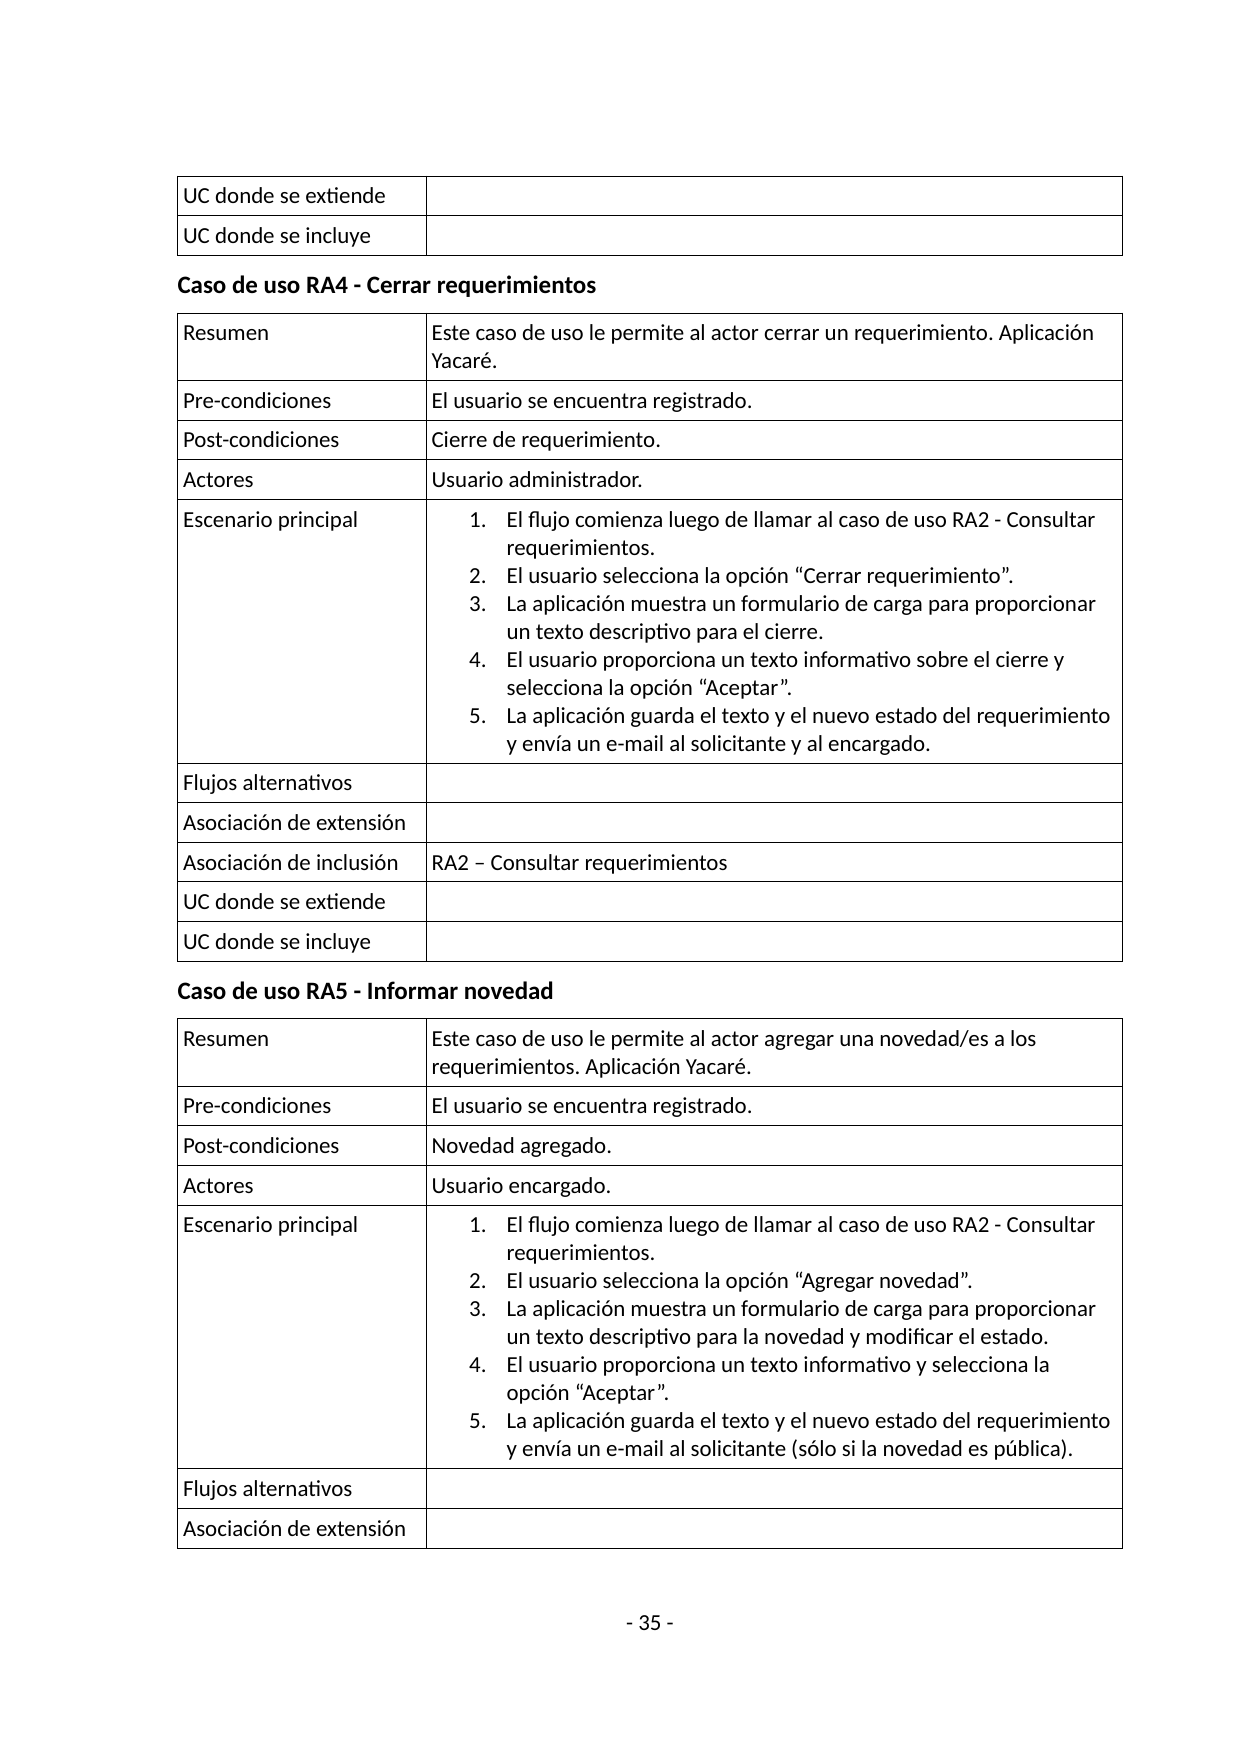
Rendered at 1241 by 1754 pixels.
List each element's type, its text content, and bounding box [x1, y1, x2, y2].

table_cell Asociación de inclusión [178, 843, 426, 881]
table_cell [427, 177, 1122, 215]
table_cell El usuario se encuentra registrado. [427, 1087, 1122, 1125]
table_cell Usuario administrador. [427, 460, 1122, 499]
table_cell Flujos alternativos [178, 1469, 426, 1508]
table_header Este caso de uso le permite al actor agregar una novedad/es a los requerimientos. Aplicación Yacaré. [427, 1019, 1122, 1086]
table_cell [427, 803, 1122, 842]
table_header Resumen [178, 314, 426, 380]
table_cell [427, 764, 1122, 802]
table_cell El flujo comienza luego de llamar al caso de uso RA2 - Consultar requerimientos. El usuario selecciona la opción “Cerrar requerimiento”. La aplicación muestra un formulario de carga para proporcionar un texto descriptivo para el cierre. El usuario proporciona un texto informativo sobre el cierre y selecciona la opción “Aceptar”. La aplicación guarda el texto y el nuevo estado del requerimiento y envía un e-mail al solicitante y al encargado. [427, 500, 1122, 763]
table_cell UC donde se incluye [178, 922, 426, 961]
table_cell [427, 1509, 1122, 1547]
table_cell [427, 216, 1122, 255]
subtitle Caso de uso RA4 - Cerrar requerimientos [177, 269, 1122, 300]
table_cell El flujo comienza luego de llamar al caso de uso RA2 - Consultar requerimientos. El usuario selecciona la opción “Agregar novedad”. La aplicación muestra un formulario de carga para proporcionar un texto descriptivo para la novedad y modificar el estado. El usuario proporciona un texto informativo y selecciona la opción “Aceptar”. La aplicación guarda el texto y el nuevo estado del requerimiento y envía un e-mail al solicitante (sólo si la novedad es pública). [427, 1206, 1122, 1468]
table_cell [427, 882, 1122, 921]
table_cell UC donde se extiende [178, 882, 426, 921]
table_cell Actores [178, 460, 426, 499]
table_cell Pre-condiciones [178, 381, 426, 420]
table_cell Flujos alternativos [178, 764, 426, 802]
table_cell El usuario se encuentra registrado. [427, 381, 1122, 420]
table_cell [427, 922, 1122, 961]
table_cell Post-condiciones [178, 421, 426, 459]
table_cell Escenario principal [178, 1206, 426, 1468]
table_cell Novedad agregado. [427, 1126, 1122, 1165]
table_header Este caso de uso le permite al actor cerrar un requerimiento. Aplicación Yacaré. [427, 314, 1122, 380]
table_cell Asociación de extensión [178, 1509, 426, 1547]
table_cell [427, 1469, 1122, 1508]
table_cell RA2 – Consultar requerimientos [427, 843, 1122, 881]
table_cell Pre-condiciones [178, 1087, 426, 1125]
subtitle Caso de uso RA5 - Informar novedad [177, 975, 1122, 1006]
table_header Resumen [178, 1019, 426, 1086]
table_cell Post-condiciones [178, 1126, 426, 1165]
table_cell Cierre de requerimiento. [427, 421, 1122, 459]
table_cell Asociación de extensión [178, 803, 426, 842]
table_cell UC donde se incluye [178, 216, 426, 255]
table_cell UC donde se extiende [178, 177, 426, 215]
table_cell Escenario principal [178, 500, 426, 763]
table_cell Usuario encargado. [427, 1166, 1122, 1204]
table_cell Actores [178, 1166, 426, 1204]
